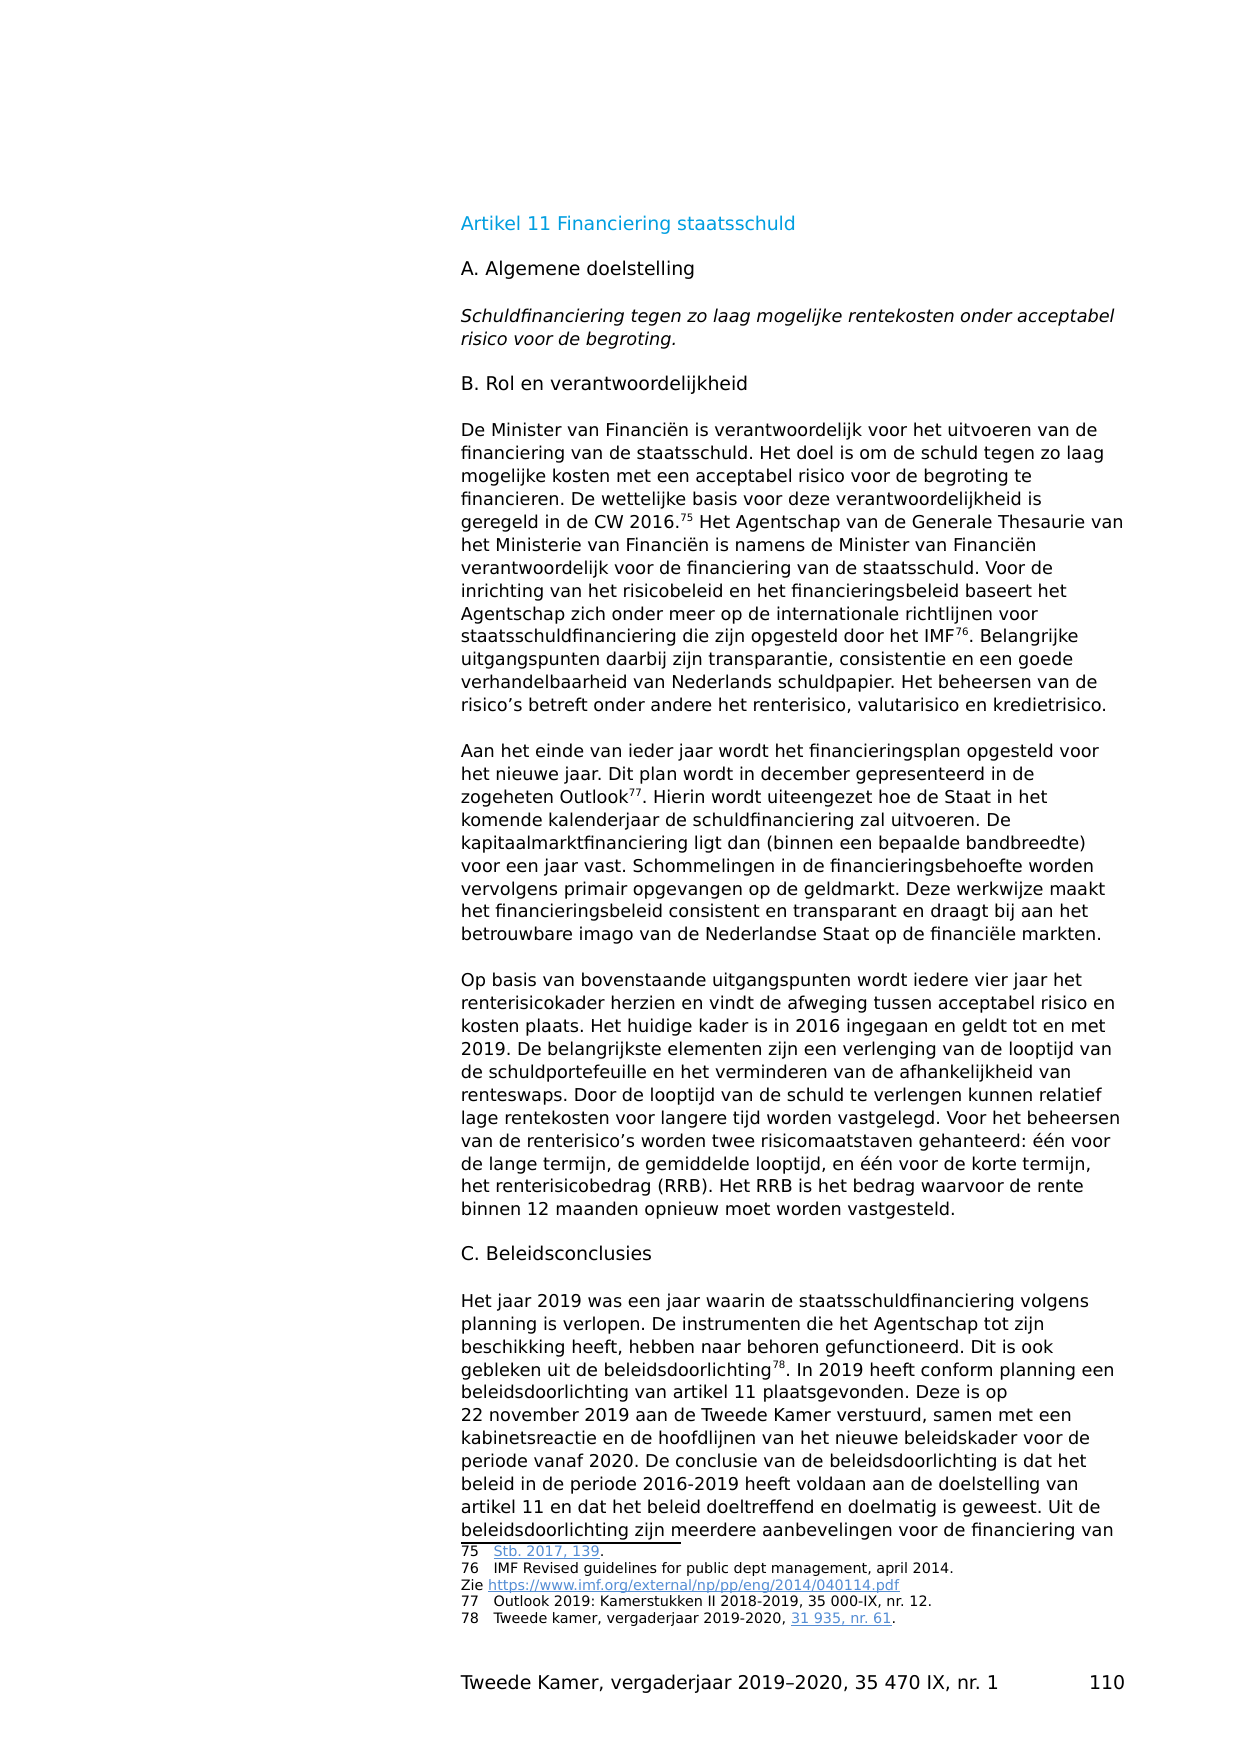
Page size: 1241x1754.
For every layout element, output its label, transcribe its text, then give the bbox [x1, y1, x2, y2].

text Schuldfinanciering tegen zo laag mogelijke rentekosten onder acceptabel risico voor de begroting. [461, 304, 1125, 350]
text Aan het einde van ieder jaar wordt het financieringsplan opgesteld voor het nieuwe jaar. Dit plan wordt in december gepresenteerd in de zogeheten Outlook. Hierin wordt uiteengezet hoe de Staat in het komende kalenderjaar de schuldfinanciering zal uitvoeren. De kapitaalmarktfinanciering ligt dan (binnen een bepaalde bandbreedte) voor een jaar vast. Schommelingen in de financieringsbehoefte worden vervolgens primair opgevangen op de geldmarkt. Deze werkwijze maakt het financieringsbeleid consistent en transparant en draagt bij aan het betrouwbare imago van de Nederlandse Staat op de financiële markten. [461, 739, 1125, 945]
text Op basis van bovenstaande uitgangspunten wordt iedere vier jaar het renterisicokader herzien en vindt de afweging tussen acceptabel risico en kosten plaats. Het huidige kader is in 2016 ingegaan en geldt tot en met 2019. De belangrijkste elementen zijn een verlenging van de looptijd van de schuldportefeuille en het verminderen van de afhankelijkheid van renteswaps. Door de looptijd van de schuld te verlengen kunnen relatief lage rentekosten voor langere tijd worden vastgelegd. Voor het beheersen van de renterisico’s worden twee risicomaatstaven gehanteerd: één voor de lange termijn, de gemiddelde looptijd, en één voor de korte termijn, het renterisicobedrag (RRB). Het RRB is het bedrag waarvoor de rente binnen 12 maanden opnieuw moet worden vastgesteld. [461, 968, 1125, 1220]
title C. Beleidsconclusies [461, 1243, 1125, 1265]
text __Outlook 2019: Kamerstukken II 2018-2019, 35 000-IX, nr. 12. [461, 1593, 1125, 1610]
title B. Rol en verantwoordelijkheid [461, 373, 1125, 395]
title Artikel 11 Financiering staatsschuld [461, 213, 1125, 235]
text __IMF Revised guidelines for public dept management, april 2014. Zie https://www.imf.org/external/np/pp/eng/2014/040114.pdf [461, 1560, 1125, 1593]
text Het jaar 2019 was een jaar waarin de staatsschuldfinanciering volgens planning is verlopen. De instrumenten die het Agentschap tot zijn beschikking heeft, hebben naar behoren gefunctioneerd. Dit is ook gebleken uit de beleidsdoorlichting. In 2019 heeft conform planning een beleidsdoorlichting van artikel 11 plaatsgevonden. Deze is op 22 november 2019 aan de Tweede Kamer verstuurd, samen met een kabinetsreactie en de hoofdlijnen van het nieuwe beleidskader voor de periode vanaf 2020. De conclusie van de beleidsdoorlichting is dat het beleid in de periode 2016-2019 heeft voldaan aan de doelstelling van artikel 11 en dat het beleid doeltreffend en doelmatig is geweest. Uit de beleidsdoorlichting zijn meerdere aanbevelingen voor de financiering van [461, 1289, 1125, 1541]
title A. Algemene doelstelling [461, 258, 1125, 280]
text __Tweede kamer, vergaderjaar 2019-2020, 31 935, nr. 61. [461, 1610, 1125, 1627]
text __Stb. 2017, 139. [461, 1543, 1125, 1560]
text De Minister van Financiën is verantwoordelijk voor het uitvoeren van de financiering van de staatsschuld. Het doel is om de schuld tegen zo laag mogelijke kosten met een acceptabel risico voor de begroting te financieren. De wettelijke basis voor deze verantwoordelijkheid is geregeld in de CW 2016. Het Agentschap van de Generale Thesaurie van het Ministerie van Financiën is namens de Minister van Financiën verantwoordelijk voor de financiering van de staatsschuld. Voor de inrichting van het risicobeleid en het financieringsbeleid baseert het Agentschap zich onder meer op de internationale richtlijnen voor staatsschuldfinanciering die zijn opgesteld door het IMF. Belangrijke uitgangspunten daarbij zijn transparantie, consistentie en een goede verhandelbaarheid van Nederlands schuldpapier. Het beheersen van de risico’s betreft onder andere het renterisico, valutarisico en kredietrisico. [461, 418, 1125, 716]
